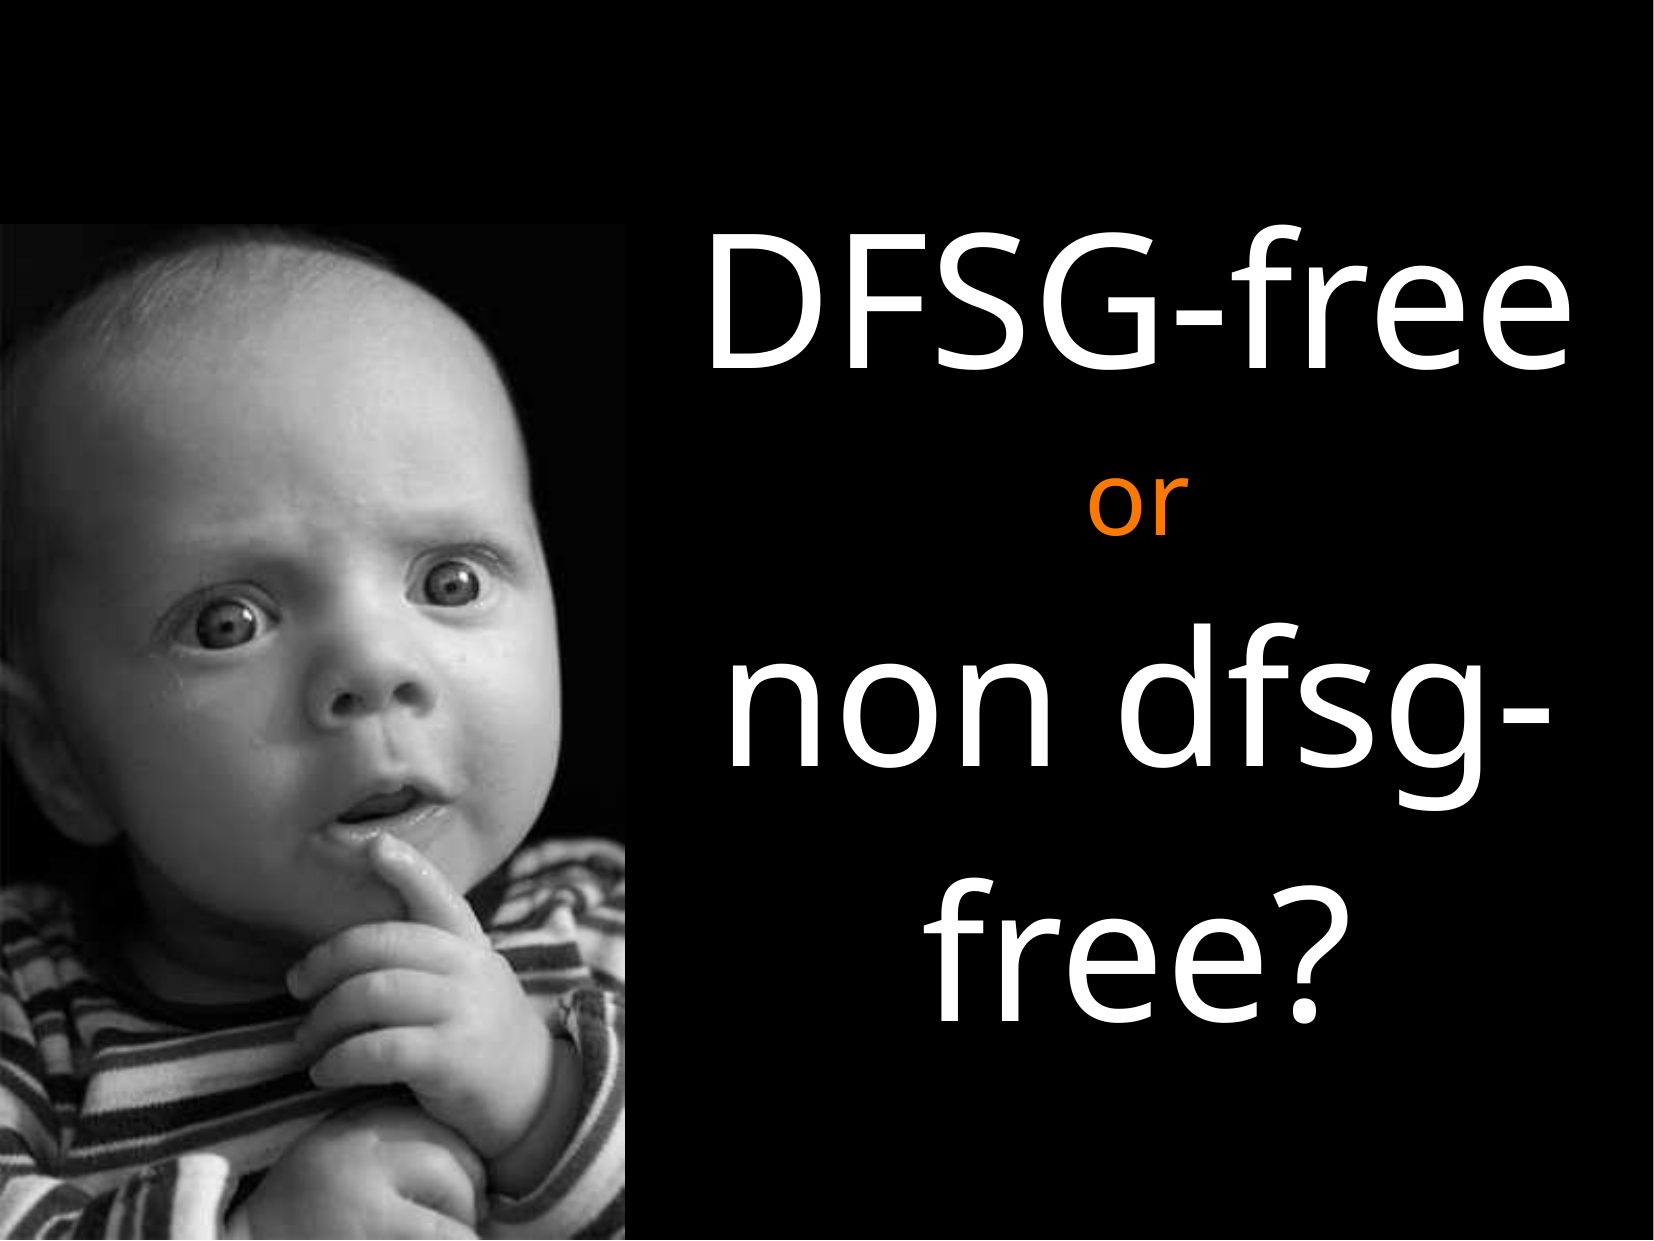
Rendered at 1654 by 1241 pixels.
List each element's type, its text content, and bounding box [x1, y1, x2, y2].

picture [0, 224, 624, 1240]
text_box DFSG-free or non dfsg-free? [624, 0, 1651, 1241]
